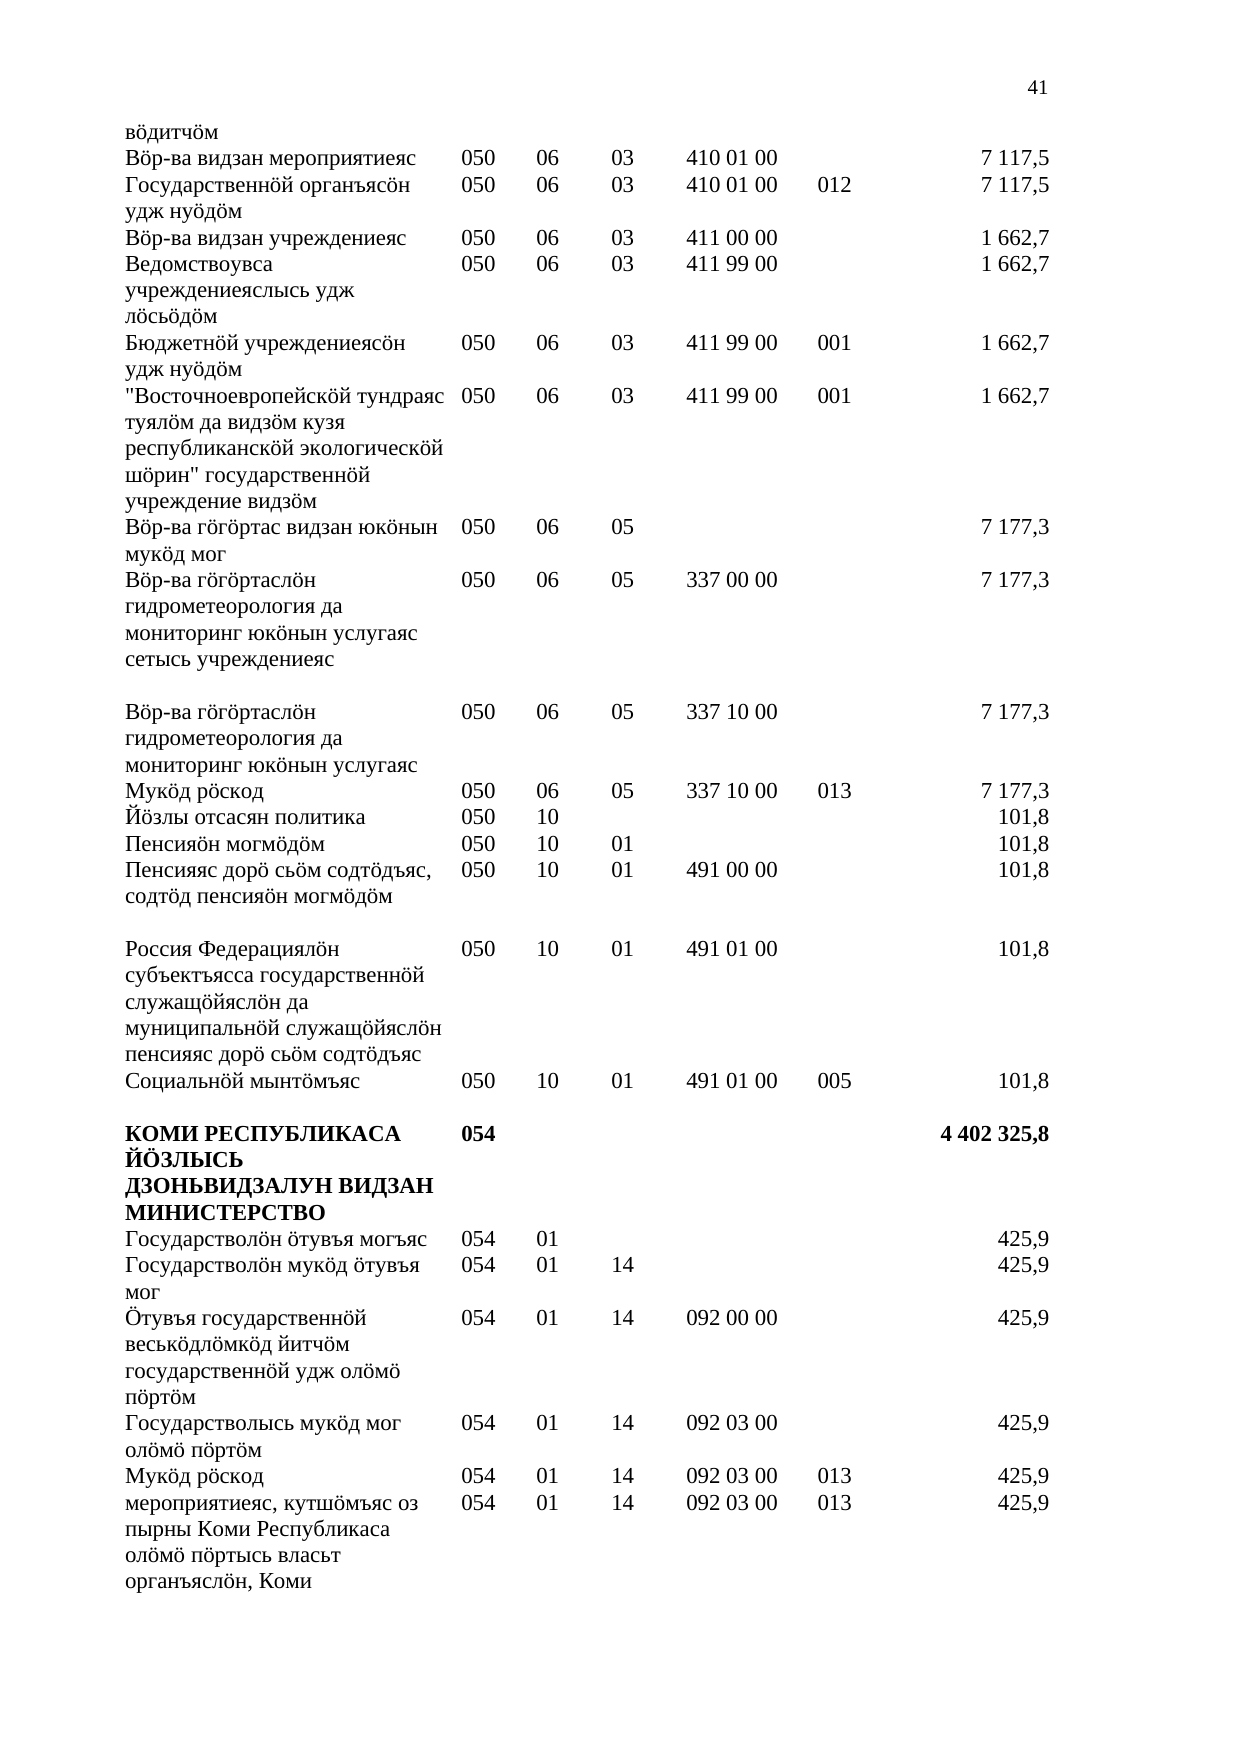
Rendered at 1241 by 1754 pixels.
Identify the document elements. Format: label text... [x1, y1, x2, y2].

table_cell 14 [605, 1304, 680, 1409]
table_cell 4 402 325,8 [886, 1120, 1055, 1225]
table_cell 013 [811, 777, 886, 803]
table_cell [1055, 935, 1093, 1067]
table_cell 14 [605, 1462, 680, 1488]
table_cell Государстволöн мукöд öтувъя мог [119, 1251, 455, 1304]
table_cell [605, 803, 680, 830]
table_cell [1055, 1225, 1093, 1251]
table_cell 10 [530, 803, 605, 830]
table_cell [811, 698, 886, 777]
table_cell 092 03 00 [680, 1489, 811, 1594]
table_cell 7 177,3 [886, 777, 1055, 803]
table_cell 410 01 00 [680, 171, 811, 223]
table_cell 05 [605, 566, 680, 698]
table_cell 425,9 [886, 1462, 1055, 1488]
table_cell 05 [605, 777, 680, 803]
table_cell [1055, 698, 1093, 777]
table_cell 03 [605, 382, 680, 513]
table_cell 03 [605, 145, 680, 171]
table_cell [1055, 830, 1093, 856]
table_cell 10 [530, 1067, 605, 1119]
table_cell 06 [530, 145, 605, 171]
table_cell [1055, 1489, 1093, 1594]
table_cell [1055, 118, 1093, 144]
table_cell Вöр-ва видзан учреждениеяс [119, 224, 455, 250]
table_cell Вöр-ва гöгöртаслöн гидрометеорология да мониторинг юкöнын услугаяс [119, 698, 455, 777]
table_cell 425,9 [886, 1251, 1055, 1304]
table_cell 050 [455, 224, 530, 250]
table_cell 054 [455, 1120, 530, 1225]
table_cell [1055, 224, 1093, 250]
table_cell 7 117,5 [886, 145, 1055, 171]
table_cell 01 [605, 830, 680, 856]
table_cell 491 01 00 [680, 1067, 811, 1119]
table_cell 14 [605, 1251, 680, 1304]
table_cell 050 [455, 514, 530, 566]
table_cell [811, 118, 886, 144]
table_cell Мукöд рöскод [119, 777, 455, 803]
table_cell [605, 118, 680, 144]
table_cell 050 [455, 1067, 530, 1119]
table_cell [1055, 329, 1093, 382]
table_cell [811, 1410, 886, 1462]
table_cell 050 [455, 145, 530, 171]
table_cell [1055, 803, 1093, 830]
table_cell 01 [530, 1489, 605, 1594]
table_cell 050 [455, 250, 530, 329]
table_cell [680, 1225, 811, 1251]
table_cell 10 [530, 856, 605, 935]
table_cell "Восточноевропейскöй тундраяс туялöм да видзöм кузя республиканскöй экологическöй шöрин" государствен­нöй учреждение видзöм [119, 382, 455, 513]
table_cell [1055, 1304, 1093, 1409]
table_cell 050 [455, 698, 530, 777]
table_cell КОМИ РЕСПУБЛИКАСА ЙÖЗЛЫСЬ ДЗОНЬВИДЗАЛУН ВИДЗАН МИНИСТЕРСТВО [119, 1120, 455, 1225]
table_cell Вöр-ва гöгöртас видзан юкöнын мукöд мог [119, 514, 455, 566]
table_cell 05 [605, 698, 680, 777]
table_cell 411 00 00 [680, 224, 811, 250]
table_cell 050 [455, 830, 530, 856]
table_cell 10 [530, 830, 605, 856]
table_cell 06 [530, 698, 605, 777]
table_cell 050 [455, 382, 530, 513]
table_cell [1055, 777, 1093, 803]
table_cell 054 [455, 1225, 530, 1251]
table_cell Пенсияяс дорö сьöм содтöдъяс, содтöд пенсияöн могмöдöм [119, 856, 455, 935]
table_cell [811, 1225, 886, 1251]
table_cell 411 99 00 [680, 250, 811, 329]
table_cell Мукöд рöскод [119, 1462, 455, 1488]
table_cell [1055, 382, 1093, 513]
table_cell 410 01 00 [680, 145, 811, 171]
table_cell 14 [605, 1489, 680, 1594]
table_cell [1055, 171, 1093, 223]
table_cell 14 [605, 1410, 680, 1462]
table_cell 06 [530, 250, 605, 329]
table_cell [455, 118, 530, 144]
table_cell вöдитчöм [119, 118, 455, 144]
table_cell [811, 856, 886, 935]
table_cell 1 662,7 [886, 329, 1055, 382]
table_cell 1 662,7 [886, 250, 1055, 329]
table_cell 050 [455, 856, 530, 935]
table_cell 06 [530, 382, 605, 513]
table_cell 337 00 00 [680, 566, 811, 698]
table_cell 054 [455, 1462, 530, 1488]
table_cell 7 177,3 [886, 698, 1055, 777]
table_cell 001 [811, 329, 886, 382]
table_cell [811, 224, 886, 250]
table_cell [530, 1120, 605, 1225]
table_cell [680, 830, 811, 856]
table_cell [1055, 1410, 1093, 1462]
table_cell Пенсияöн могмöдöм [119, 830, 455, 856]
table_cell Öтувъя государственнöй веськöдлöмкöд йитчöм государственнöй удж олöмö пöртöм [119, 1304, 455, 1409]
table_cell 050 [455, 171, 530, 223]
table_cell 01 [605, 1067, 680, 1119]
table_cell 03 [605, 171, 680, 223]
table_cell 054 [455, 1251, 530, 1304]
table_cell 7 117,5 [886, 171, 1055, 223]
table_cell 101,8 [886, 803, 1055, 830]
table_cell [811, 1251, 886, 1304]
table_cell 101,8 [886, 935, 1055, 1067]
table_cell 050 [455, 329, 530, 382]
table_cell [1055, 1067, 1093, 1119]
table_cell [811, 250, 886, 329]
table_cell [811, 145, 886, 171]
table_cell 03 [605, 329, 680, 382]
table_cell 06 [530, 329, 605, 382]
table_cell 054 [455, 1304, 530, 1409]
table_cell 05 [605, 514, 680, 566]
table_cell Ведомствоувса учреждениеяслысь удж лöсьöдöм [119, 250, 455, 329]
table_cell 01 [530, 1410, 605, 1462]
table_cell 101,8 [886, 1067, 1055, 1119]
table_cell [811, 830, 886, 856]
table_cell [1055, 566, 1093, 698]
table_cell 06 [530, 224, 605, 250]
table_cell 012 [811, 171, 886, 223]
table_cell 01 [530, 1462, 605, 1488]
table_cell Социальнöй мынтöмъяс [119, 1067, 455, 1119]
table_cell 06 [530, 514, 605, 566]
table_cell 092 00 00 [680, 1304, 811, 1409]
table_cell [811, 514, 886, 566]
table_cell [605, 1120, 680, 1225]
table_cell 06 [530, 566, 605, 698]
table_cell 1 662,7 [886, 382, 1055, 513]
table_cell [811, 1304, 886, 1409]
table_cell [680, 118, 811, 144]
table_cell 101,8 [886, 830, 1055, 856]
table_cell Йöзлы отсасян политика [119, 803, 455, 830]
table_cell 411 99 00 [680, 382, 811, 513]
table_cell [605, 1225, 680, 1251]
table_cell [1055, 145, 1093, 171]
table_cell 06 [530, 777, 605, 803]
table_cell 03 [605, 224, 680, 250]
table_cell [680, 803, 811, 830]
table_cell [680, 1251, 811, 1304]
table_cell [811, 803, 886, 830]
table_cell [680, 1120, 811, 1225]
table_cell 01 [605, 935, 680, 1067]
table_cell [1055, 856, 1093, 935]
table_cell 411 99 00 [680, 329, 811, 382]
table_cell 054 [455, 1410, 530, 1462]
table_cell Бюджетнöй учреждениеясöн удж нуöдöм [119, 329, 455, 382]
table_cell 013 [811, 1462, 886, 1488]
table_cell 337 10 00 [680, 777, 811, 803]
table_cell 005 [811, 1067, 886, 1119]
table_cell [1055, 1462, 1093, 1488]
table_cell 013 [811, 1489, 886, 1594]
table_cell 050 [455, 935, 530, 1067]
table_cell [811, 1120, 886, 1225]
table_cell 7 177,3 [886, 566, 1055, 698]
table_cell 050 [455, 566, 530, 698]
table_cell 425,9 [886, 1225, 1055, 1251]
table_cell [530, 118, 605, 144]
table_cell [680, 514, 811, 566]
table_cell Вöр-ва видзан мероприятиеяс [119, 145, 455, 171]
table_cell 101,8 [886, 856, 1055, 935]
table_cell 054 [455, 1489, 530, 1594]
table_cell 7 177,3 [886, 514, 1055, 566]
table_cell 491 00 00 [680, 856, 811, 935]
table_cell [1055, 514, 1093, 566]
table_cell 01 [530, 1251, 605, 1304]
table_cell 001 [811, 382, 886, 513]
table_cell Государстволöн öтувъя могъяс [119, 1225, 455, 1251]
table_cell Государственнöй органъясöн удж нуöдöм [119, 171, 455, 223]
table_cell Вöр-ва гöгöртаслöн гидрометеорология да мониторинг юкöнын услугаяс сетысь учреждениеяс [119, 566, 455, 698]
table_cell Государстволысь мукöд мог олöмö пöртöм [119, 1410, 455, 1462]
table_cell 1 662,7 [886, 224, 1055, 250]
table_cell 01 [530, 1225, 605, 1251]
table_cell [1055, 250, 1093, 329]
table_cell 03 [605, 250, 680, 329]
table_cell Россия Федерациялöн субъектъясса государственнöй служащöйяслöн да муниципальнöй служащöйяслöн пенсияяс дорö сьöм содтöдъяс [119, 935, 455, 1067]
table_cell 050 [455, 803, 530, 830]
table_cell 425,9 [886, 1410, 1055, 1462]
table_cell [811, 935, 886, 1067]
table_cell [886, 118, 1055, 144]
table_cell 337 10 00 [680, 698, 811, 777]
table_cell 092 03 00 [680, 1410, 811, 1462]
table_cell 06 [530, 171, 605, 223]
table_cell [1055, 1120, 1093, 1225]
table_cell 01 [530, 1304, 605, 1409]
table_cell 425,9 [886, 1489, 1055, 1594]
table_cell 425,9 [886, 1304, 1055, 1409]
table_cell [1055, 1251, 1093, 1304]
table_cell 10 [530, 935, 605, 1067]
table_cell 01 [605, 856, 680, 935]
table_cell [811, 566, 886, 698]
table_cell 491 01 00 [680, 935, 811, 1067]
table_cell 092 03 00 [680, 1462, 811, 1488]
table_cell 050 [455, 777, 530, 803]
table_cell мероприятиеяс, кутшöмъяс оз пырны Коми Республикаса олöмö пöртысь власьт органъяслöн, Коми [119, 1489, 455, 1594]
